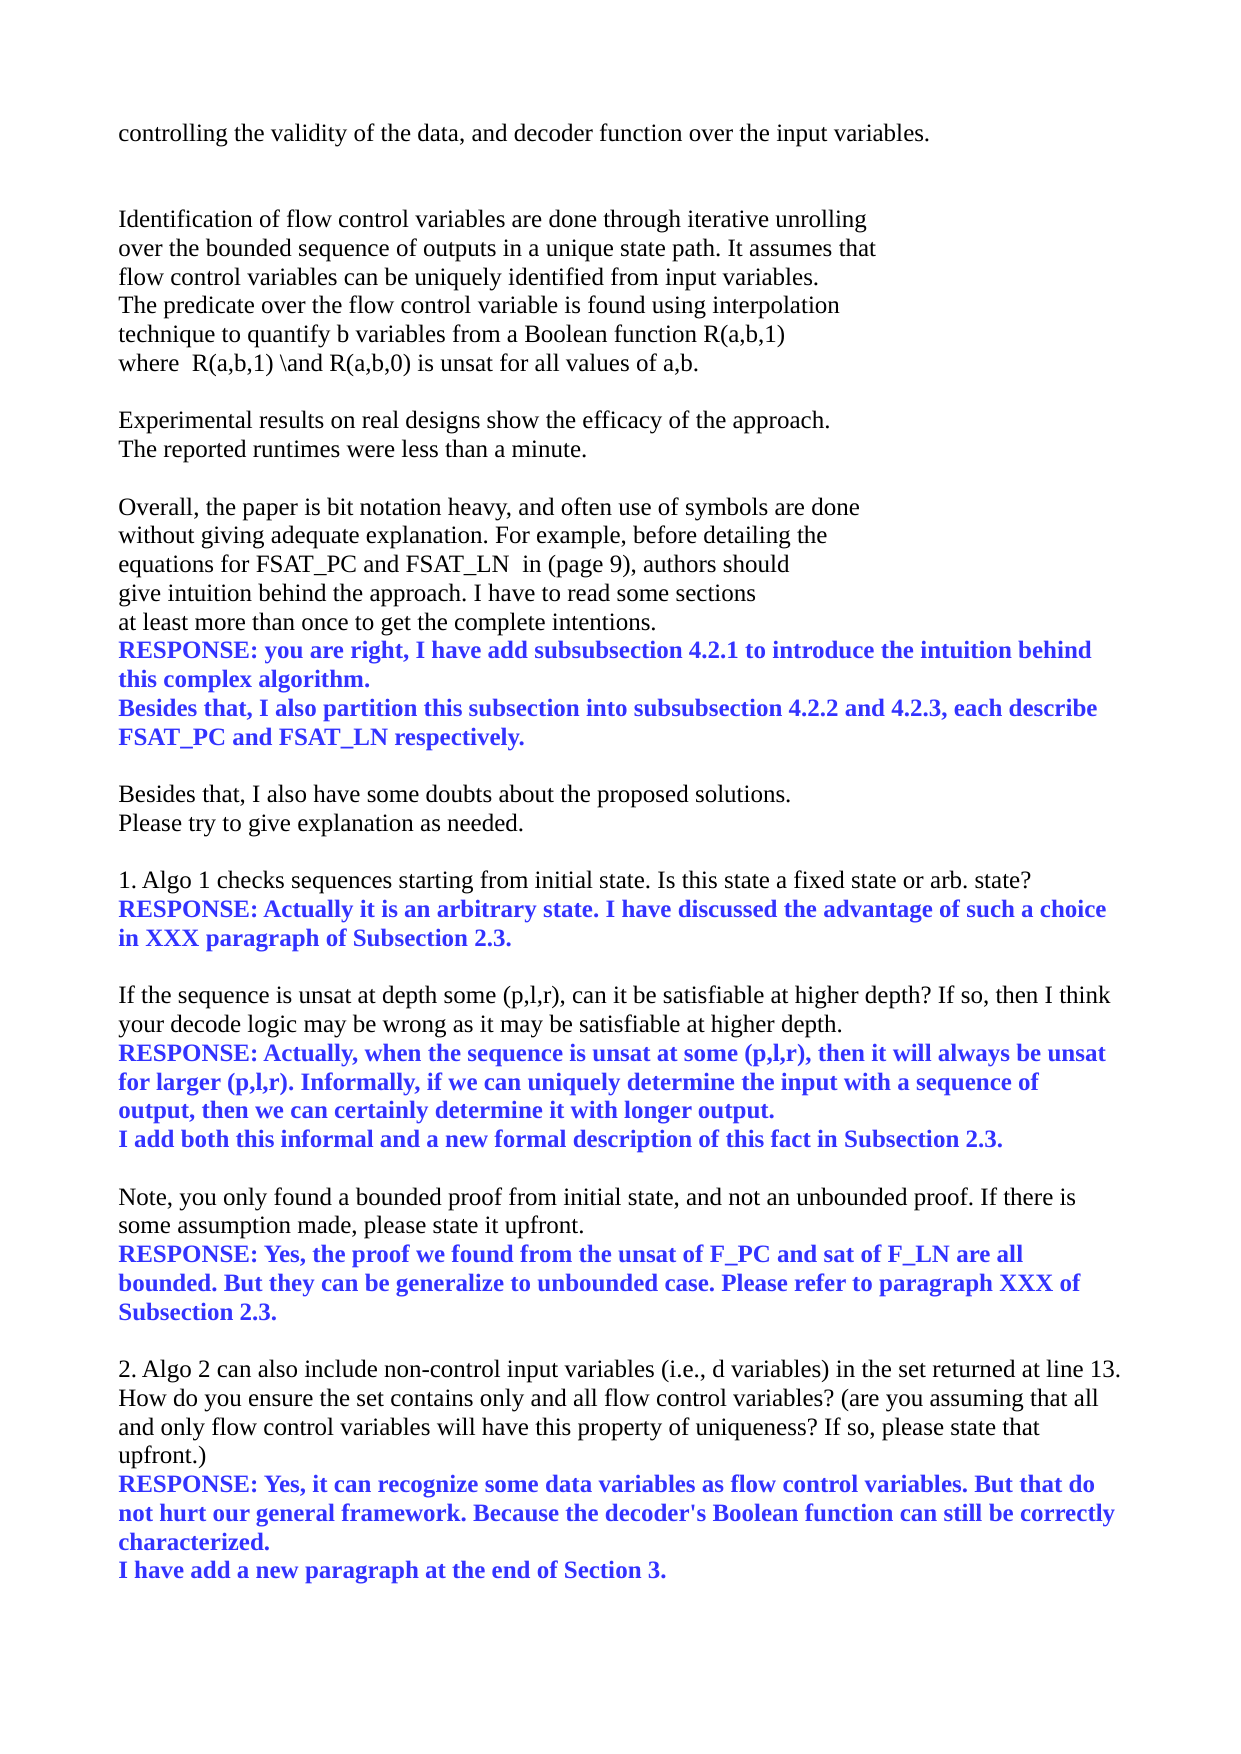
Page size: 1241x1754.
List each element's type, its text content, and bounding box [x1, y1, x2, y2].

text I add both this informal and a new formal description of this fact in Subsection 2.3. [118, 1124, 1122, 1153]
text RESPONSE: Yes, it can recognize some data variables as flow control variables. But that do not hurt our general framework. Because the decoder's Boolean function can still be correctly characterized. [118, 1469, 1122, 1556]
text Overall, the paper is bit notation heavy, and often use of symbols are done [118, 492, 1122, 521]
text The reported runtimes were less than a minute. [118, 434, 1122, 463]
text give intuition behind the approach. I have to read some sections [118, 578, 1122, 607]
text The predicate over the flow control variable is found using interpolation [118, 291, 1122, 319]
text Besides that, I also partition this subsection into subsubsection 4.2.2 and 4.2.3, each describe FSAT_PC and FSAT_LN respectively. [118, 693, 1122, 751]
text Experimental results on real designs show the efficacy of the approach. [118, 406, 1122, 434]
text controlling the validity of the data, and decoder function over the input variables. [118, 118, 1122, 147]
text 2. Algo 2 can also include non-control input variables (i.e., d variables) in the set returned at line 13. How do you ensure the set contains only and all flow control variables? (are you assuming that all and only flow control variables will have this property of uniqueness? If so, please state that upfront.) [118, 1354, 1122, 1469]
text If the sequence is unsat at depth some (p,l,r), can it be satisfiable at higher depth? If so, then I think your decode logic may be wrong as it may be satisfiable at higher depth. [118, 981, 1122, 1038]
text RESPONSE: Actually, when the sequence is unsat at some (p,l,r), then it will always be unsat for larger (p,l,r). Informally, if we can uniquely determine the input with a sequence of output, then we can certainly determine it with longer output. [118, 1038, 1122, 1124]
text 1. Algo 1 checks sequences starting from initial state. Is this state a fixed state or arb. state? [118, 866, 1122, 894]
text Please try to give explanation as needed. [118, 808, 1122, 837]
text over the bounded sequence of outputs in a unique state path. It assumes that [118, 233, 1122, 262]
text Besides that, I also have some doubts about the proposed solutions. [118, 779, 1122, 808]
text where R(a,b,1) \and R(a,b,0) is unsat for all values of a,b. [118, 348, 1122, 377]
text at least more than once to get the complete intentions. [118, 607, 1122, 636]
text flow control variables can be uniquely identified from input variables. [118, 262, 1122, 291]
text RESPONSE: Yes, the proof we found from the unsat of F_PC and sat of F_LN are all bounded. But they can be generalize to unbounded case. Please refer to paragraph XXX of Subsection 2.3. [118, 1239, 1122, 1326]
text Identification of flow control variables are done through iterative unrolling [118, 204, 1122, 233]
text Note, you only found a bounded proof from initial state, and not an unbounded proof. If there is some assumption made, please state it upfront. [118, 1182, 1122, 1239]
text technique to quantify b variables from a Boolean function R(a,b,1) [118, 319, 1122, 348]
text without giving adequate explanation. For example, before detailing the [118, 521, 1122, 549]
text equations for FSAT_PC and FSAT_LN in (page 9), authors should [118, 549, 1122, 578]
text I have add a new paragraph at the end of Section 3. [118, 1556, 1122, 1584]
text RESPONSE: you are right, I have add subsubsection 4.2.1 to introduce the intuition behind this complex algorithm. [118, 636, 1122, 693]
text RESPONSE: Actually it is an arbitrary state. I have discussed the advantage of such a choice in XXX paragraph of Subsection 2.3. [118, 894, 1122, 952]
